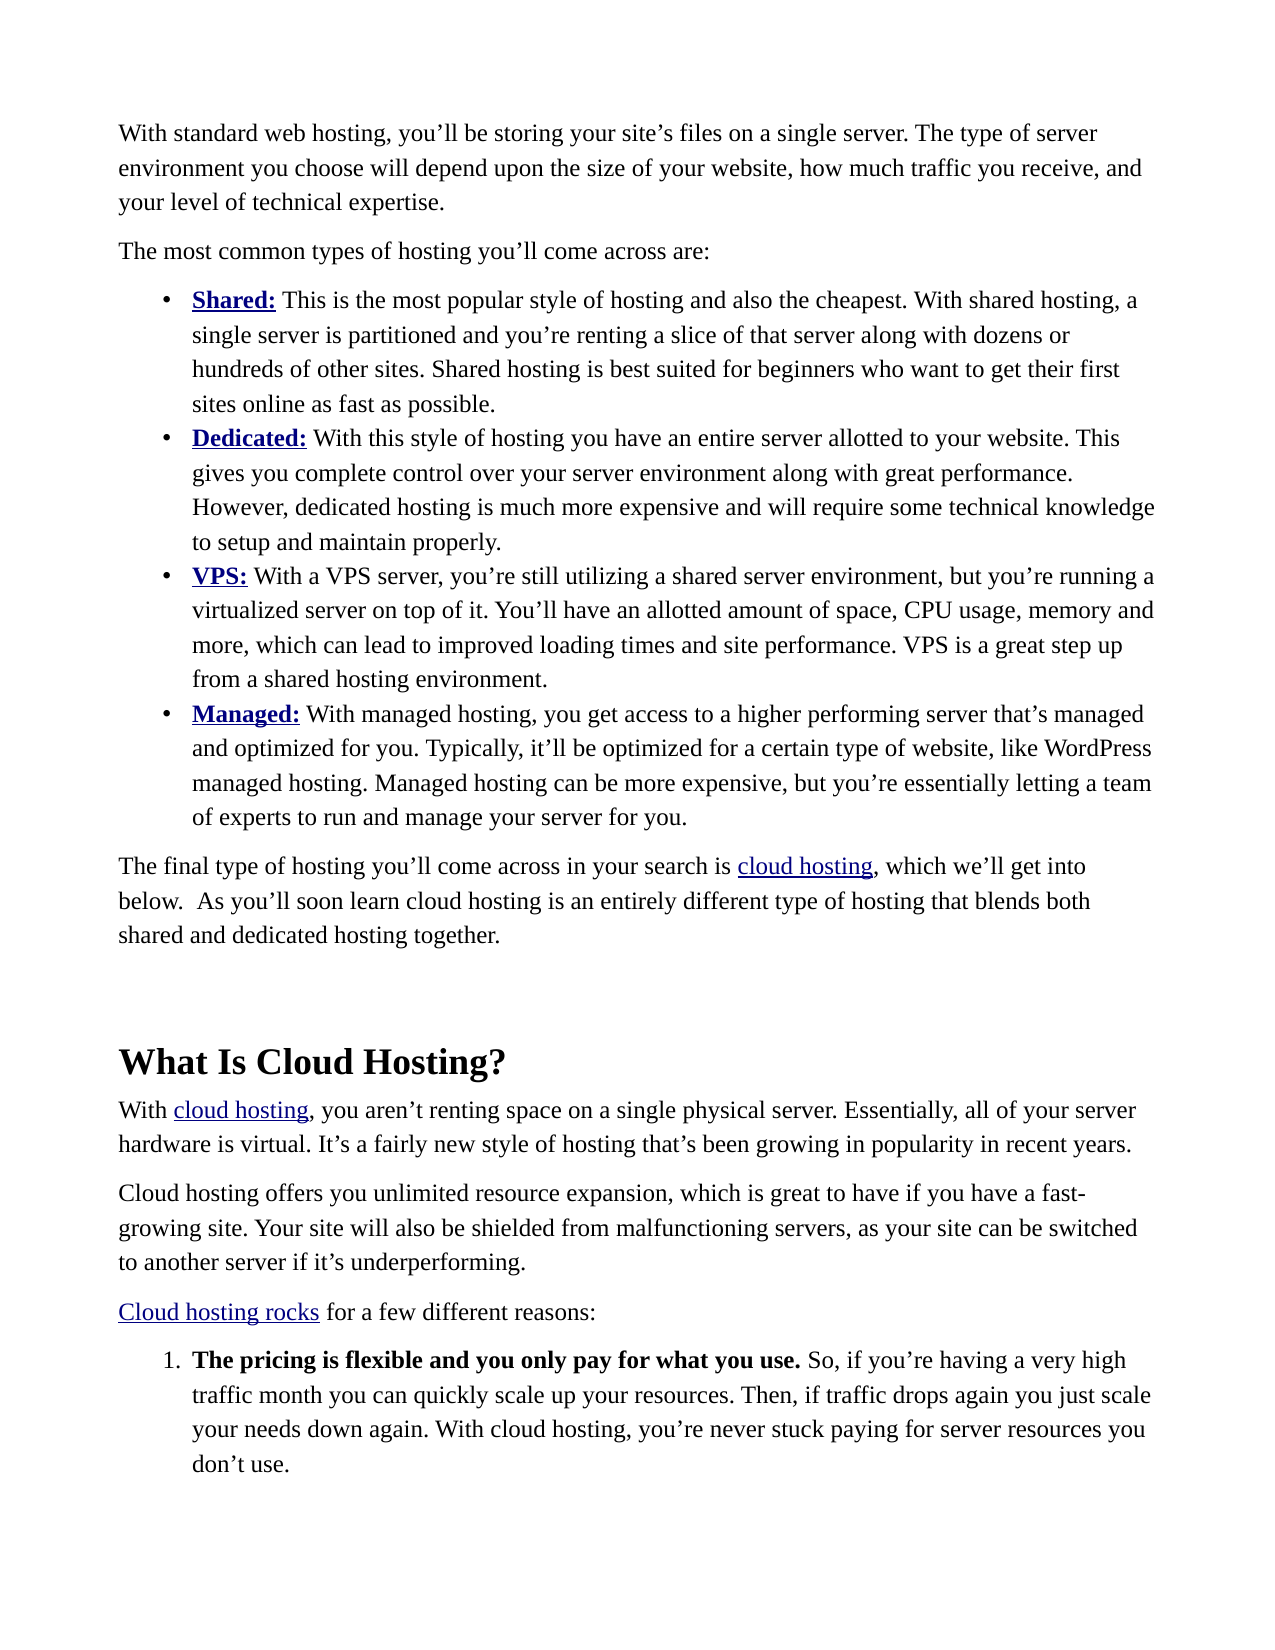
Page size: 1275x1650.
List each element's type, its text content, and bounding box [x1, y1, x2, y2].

text With standard web hosting, you’ll be storing your site’s files on a single server. The type of server environment you choose will depend upon the size of your website, how much traffic you receive, and your level of technical expertise. [118, 118, 1157, 216]
text Cloud hosting offers you unlimited resource expansion, which is great to have if you have a fast-growing site. Your site will also be shielded from malfunctioning servers, as your site can be switched to another server if it’s underperforming. [118, 1178, 1157, 1276]
list The pricing is flexible and you only pay for what you use. So, if you’re having a very high traffic month you can quickly scale up your resources. Then, if traffic drops again you just scale your needs down again. With cloud hosting, you’re never stuck paying for server resources you don’t use. [162, 1346, 1157, 1478]
text With cloud hosting, you aren’t renting space on a single physical server. Essentially, all of your server hardware is virtual. It’s a fairly new style of hosting that’s been growing in popularity in recent years. [118, 1095, 1157, 1158]
list Managed: With managed hosting, you get access to a higher performing server that’s managed and optimized for you. Typically, it’ll be optimized for a certain type of website, like WordPress managed hosting. Managed hosting can be more expensive, but you’re essentially letting a team of experts to run and manage your server for you. [162, 699, 1157, 831]
text Cloud hosting rocks for a few different reasons: [118, 1297, 1157, 1325]
list VPS: With a VPS server, you’re still utilizing a shared server environment, but you’re running a virtualized server on top of it. You’ll have an allotted amount of space, CPU usage, memory and more, which can lead to improved loading times and site performance. VPS is a great step up from a shared hosting environment. [162, 561, 1157, 693]
list Shared: This is the most popular style of hosting and also the cheapest. With shared hosting, a single server is partitioned and you’re renting a slice of that server along with dozens or hundreds of other sites. Shared hosting is best suited for beginners who want to get their first sites online as fast as possible. [162, 285, 1157, 417]
list Dedicated: With this style of hosting you have an entire server allotted to your website. This gives you complete control over your server environment along with great performance. However, dedicated hosting is much more expensive and will require some technical knowledge to setup and maintain properly. [162, 423, 1157, 555]
subtitle What Is Cloud Hosting? [118, 1039, 1157, 1082]
text The final type of hosting you’ll come across in your search is cloud hosting, which we’ll get into below. As you’ll soon learn cloud hosting is an entirely different type of hosting that blends both shared and dedicated hosting together. [118, 851, 1157, 949]
text The most common types of hosting you’ll come across are: [118, 236, 1157, 265]
